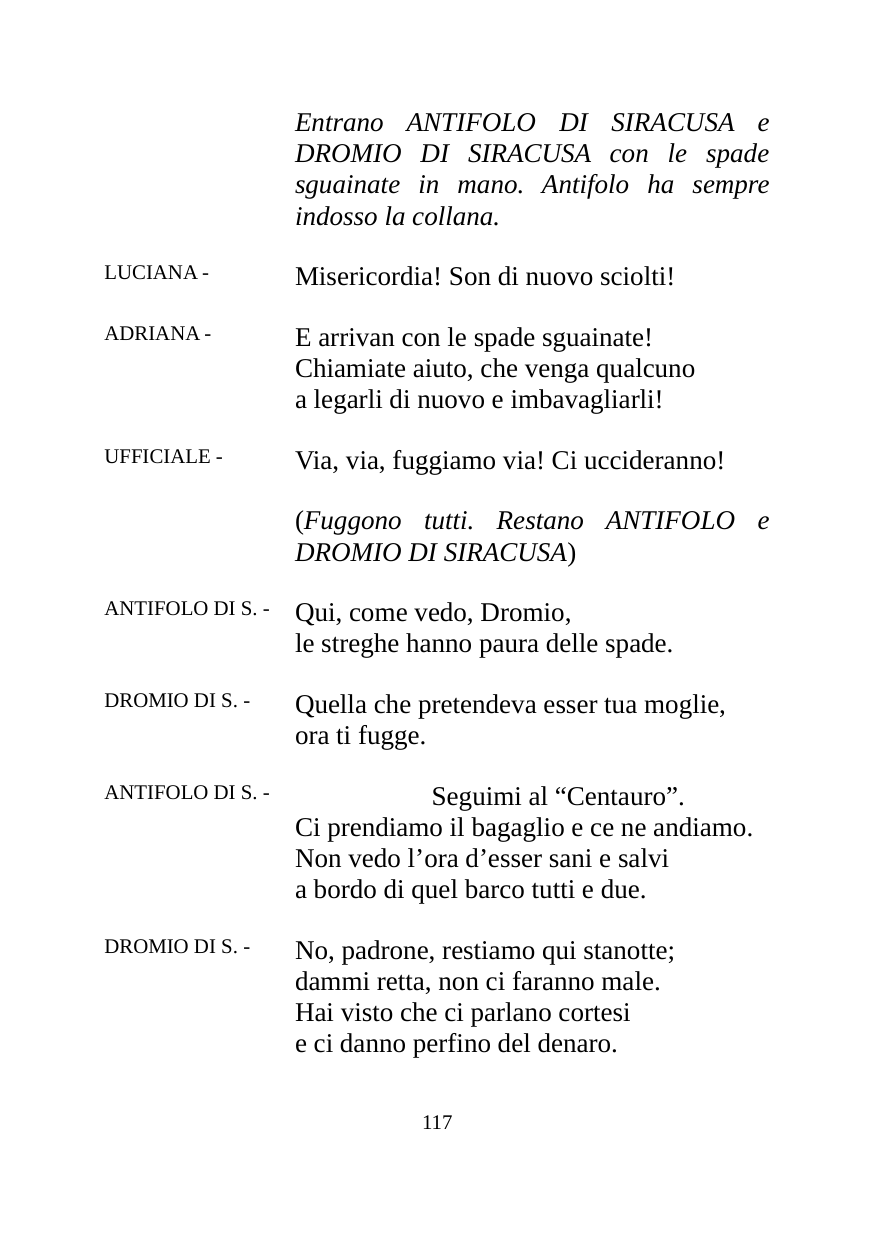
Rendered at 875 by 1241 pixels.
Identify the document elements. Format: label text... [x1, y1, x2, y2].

table_cell (Fuggono tutti. Restano ANTIFOLO e DROMIO DI SIRACUSA) [288, 505, 780, 596]
table_cell DROMIO DI S. - [97, 934, 287, 1058]
table_cell ANTIFOLO DI S. - [97, 780, 287, 934]
table_cell ANTIFOLO DI S. - [97, 596, 287, 688]
table_cell Qui, come vedo, Dromio, le streghe hanno paura delle spade. [288, 596, 780, 688]
table_cell ADRIANA - [97, 321, 287, 444]
table_cell DROMIO DI S. - [97, 688, 287, 780]
table_cell Entrano ANTIFOLO DI SIRACUSA e DROMIO DI SIRACUSA con le spade sguainate in mano. Antifolo ha sempre indosso la collana. [288, 106, 780, 260]
table_cell UFFICIALE - [97, 444, 287, 504]
table_cell [97, 106, 287, 260]
table_cell LUCIANA - [97, 260, 287, 321]
table_cell Quella che pretendeva esser tua moglie, ora ti fugge. [288, 688, 780, 780]
table_cell Via, via, fuggiamo via! Ci uccideranno! [288, 444, 780, 504]
table_cell [97, 505, 287, 596]
table_cell E arrivan con le spade sguainate! Chiamiate aiuto, che venga qualcuno a legarli di nuovo e imbavagliarli! [288, 321, 780, 444]
table_cell No, padrone, restiamo qui stanotte; dammi retta, non ci faranno male. Hai visto che ci parlano cortesi e ci danno perfino del denaro. [288, 934, 780, 1058]
table_cell Misericordia! Son di nuovo sciolti! [288, 260, 780, 321]
table_cell Seguimi al “Centauro”. Ci prendiamo il bagaglio e ce ne andiamo. Non vedo l’ora d’esser sani e salvi a bordo di quel barco tutti e due. [288, 780, 780, 934]
